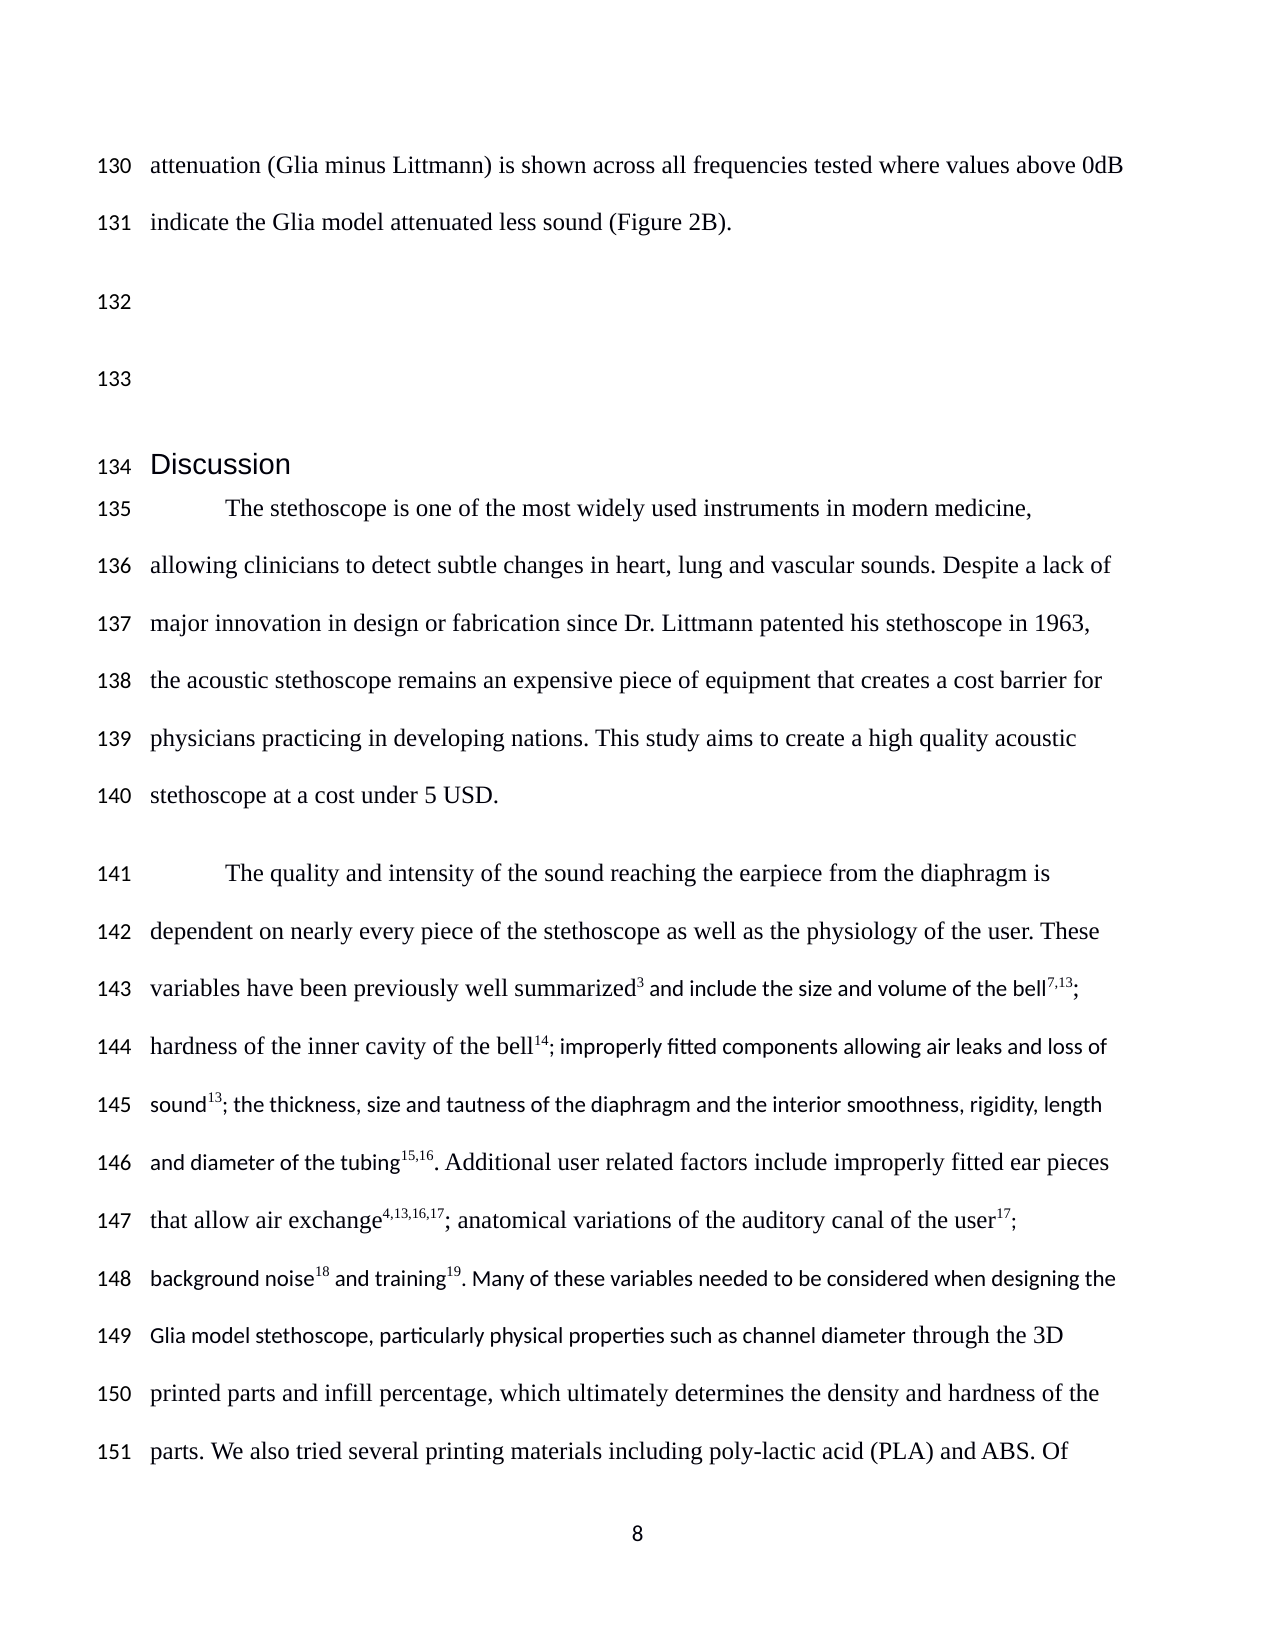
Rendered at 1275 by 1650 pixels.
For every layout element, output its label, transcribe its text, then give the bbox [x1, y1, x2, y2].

subtitle Discussion [150, 447, 1125, 480]
text The stethoscope is one of the most widely used instruments in modern medicine, allowing clinicians to detect subtle changes in heart, lung and vascular sounds. Despite a lack of major innovation in design or fabrication since Dr. Littmann patented his stethoscope in 1963, the acoustic stethoscope remains an expensive piece of equipment that creates a cost barrier for physicians practicing in developing nations. This study aims to create a high quality acoustic stethoscope at a cost under 5 USD. [150, 493, 1125, 809]
text The quality and intensity of the sound reaching the earpiece from the diaphragm is dependent on nearly every piece of the stethoscope as well as the physiology of the user. These variables have been previously well summarized3 and include the size and volume of the bell7,13; hardness of the inner cavity of the bell14; improperly fitted components allowing air leaks and loss of sound13; the thickness, size and tautness of the diaphragm and the interior smoothness, rigidity, length and diameter of the tubing15,16. Additional user related factors include improperly fitted ear pieces that allow air exchange4,13,16,17; anatomical variations of the auditory canal of the user17; background noise18 and training19. Many of these variables needed to be considered when designing the Glia model stethoscope, particularly physical properties such as channel diameter through the 3D printed parts and infill percentage, which ultimately determines the density and hardness of the parts. We also tried several printing materials including poly-lactic acid (PLA) and ABS. Of [150, 858, 1125, 1464]
text attenuation (Glia minus Littmann) is shown across all frequencies tested where values above 0dB indicate the Glia model attenuated less sound (Figure 2B). [150, 150, 1125, 236]
